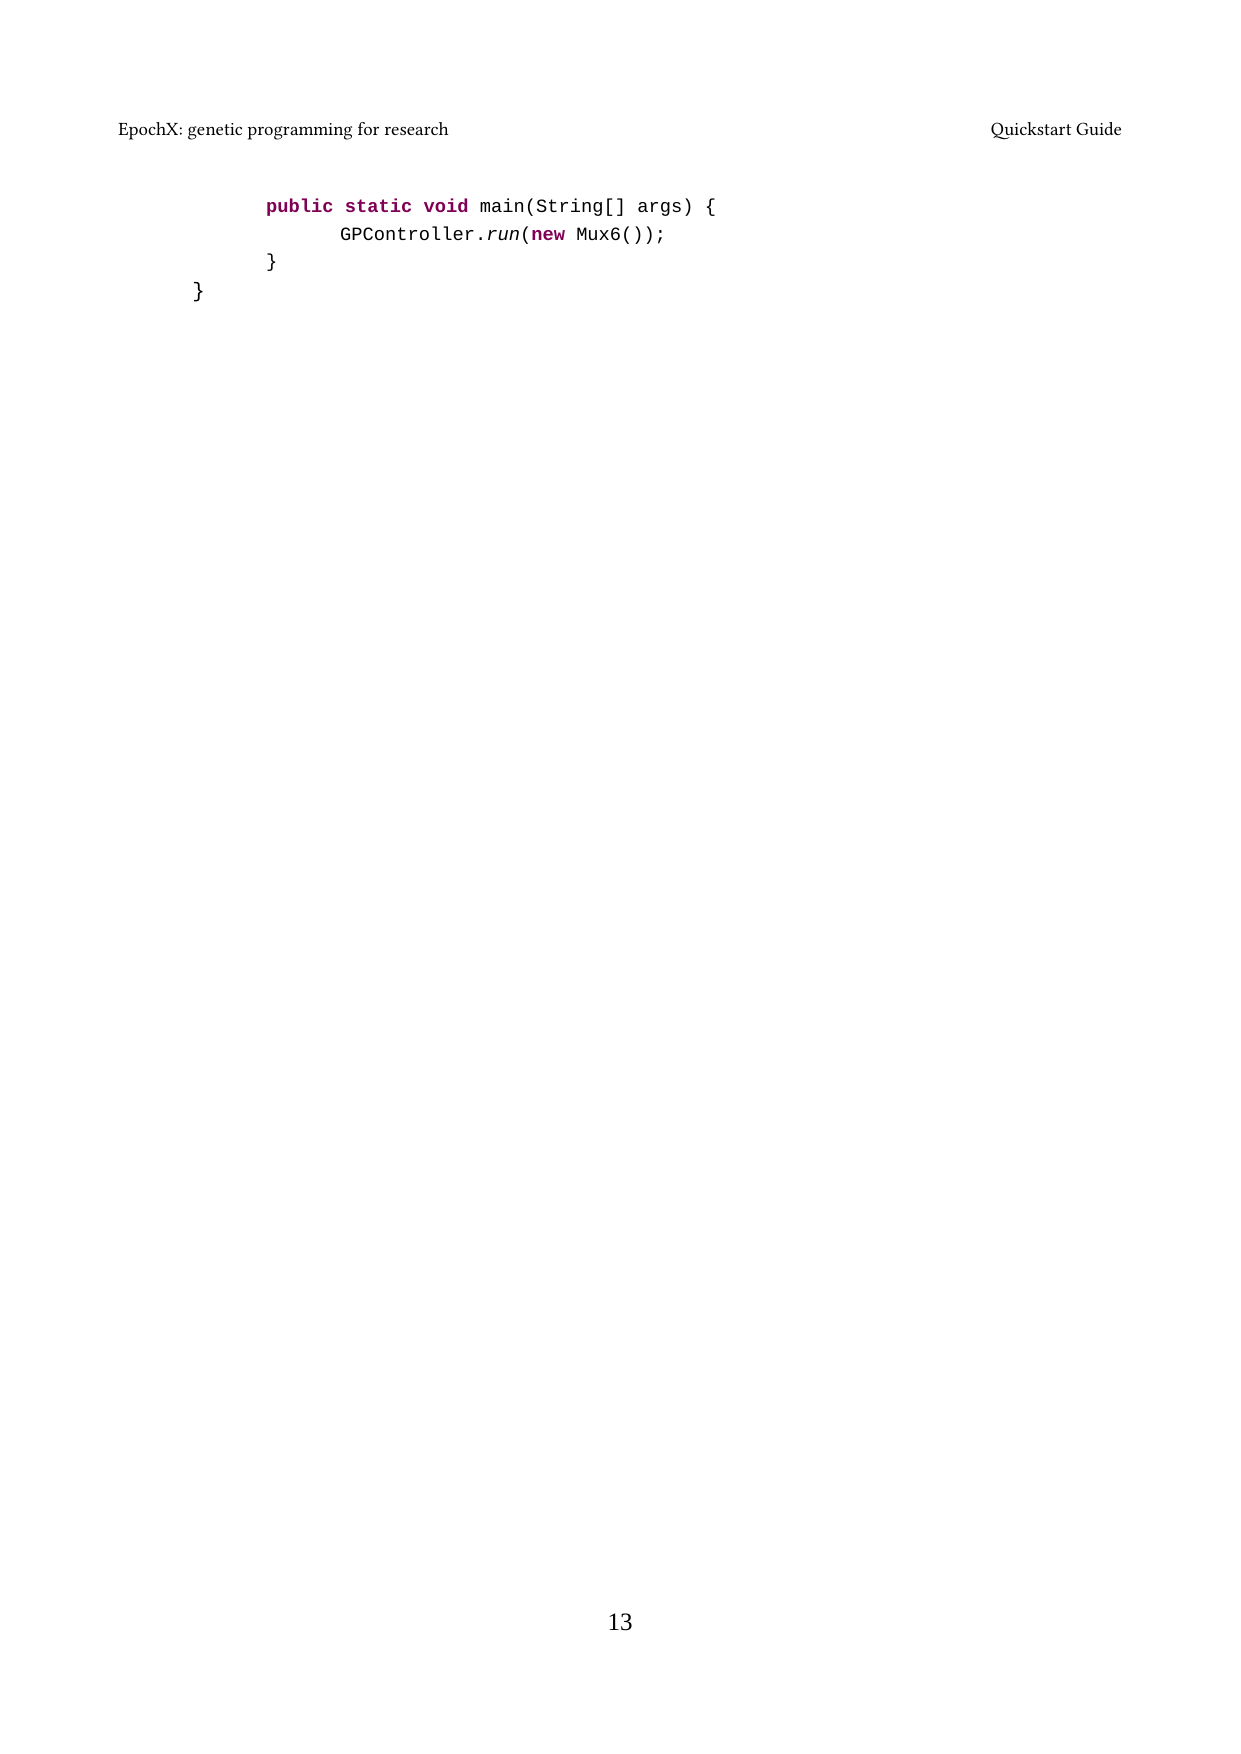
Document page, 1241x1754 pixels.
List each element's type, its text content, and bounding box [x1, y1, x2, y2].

text GPController.run(new Mux6()); [192, 224, 1122, 246]
text } [192, 252, 1122, 273]
text public static void main(String[] args) { [192, 197, 1122, 218]
text } [192, 280, 1122, 303]
